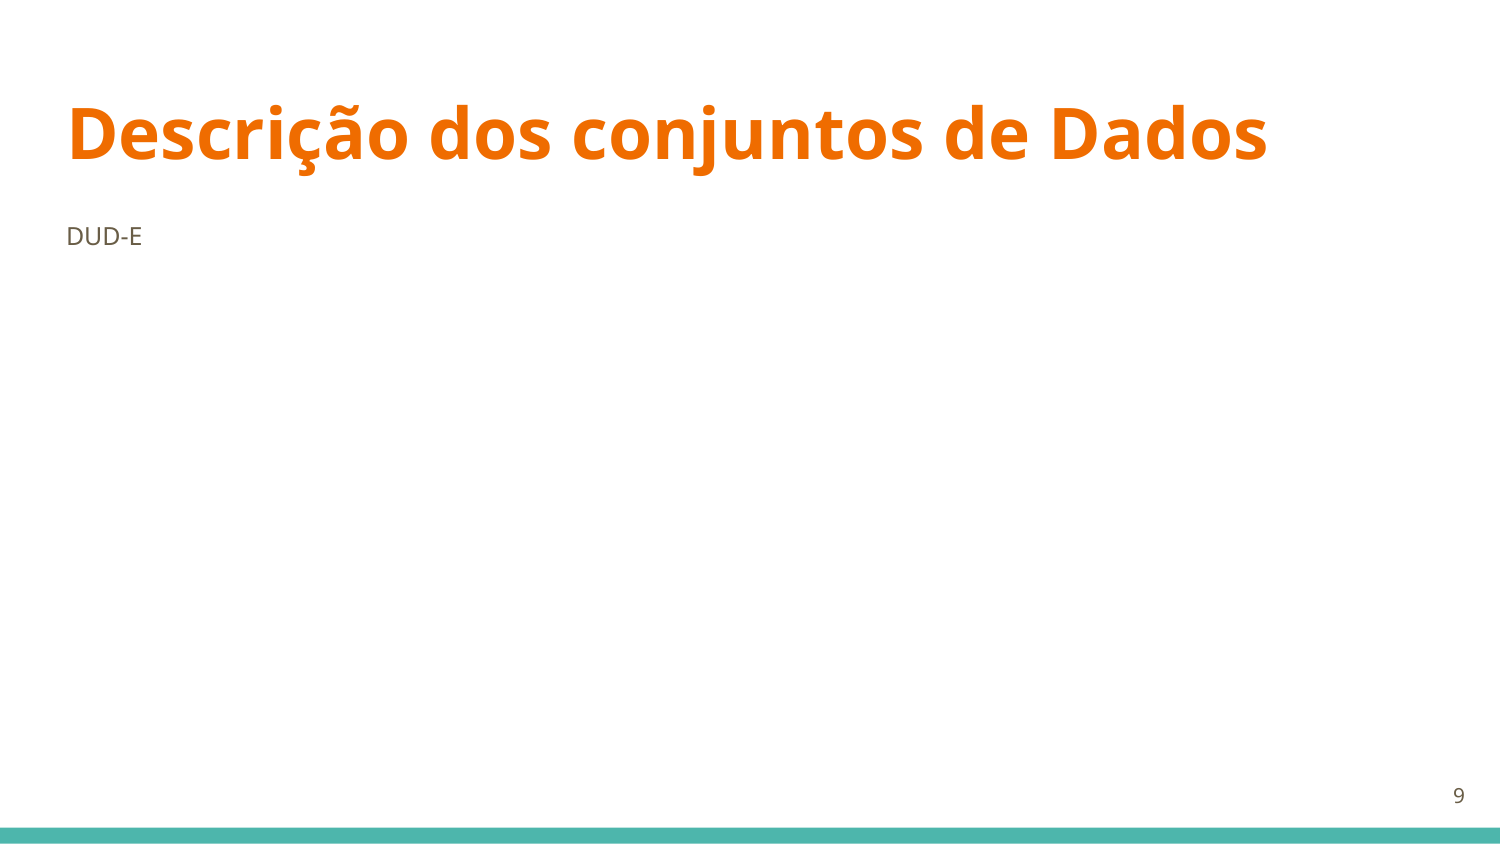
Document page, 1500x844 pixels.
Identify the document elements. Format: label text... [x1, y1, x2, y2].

title Descrição dos conjuntos de Dados [51, 72, 1449, 189]
list DUD-E [51, 207, 1449, 765]
slide_number [1389, 764, 1480, 830]
